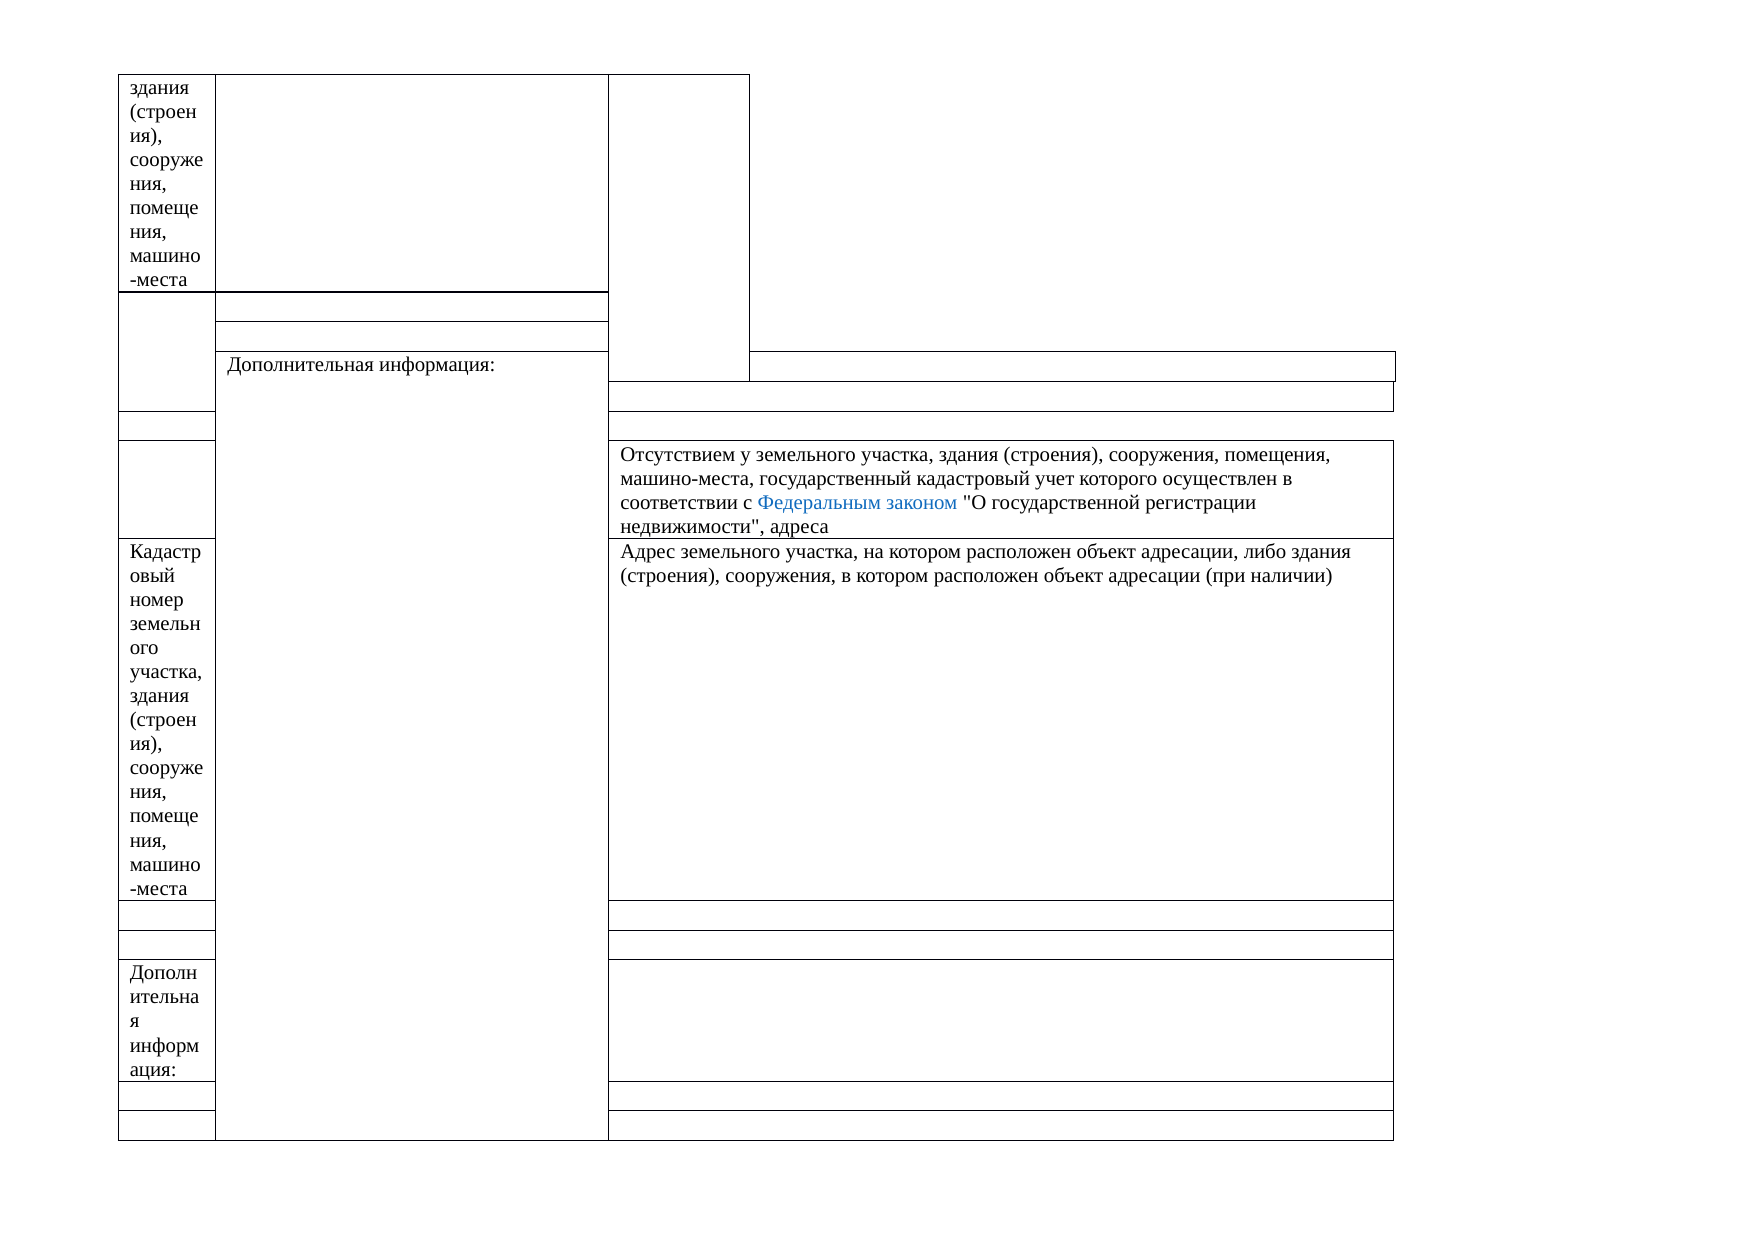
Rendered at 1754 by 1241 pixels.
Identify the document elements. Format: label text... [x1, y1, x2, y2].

table_cell [119, 931, 215, 959]
table_cell [609, 960, 1393, 1081]
table_cell Дополнительная информация: [216, 352, 608, 1140]
table_cell [1394, 930, 1716, 959]
table_cell [1394, 440, 1716, 538]
table_cell [119, 1082, 215, 1110]
table_cell [609, 931, 1393, 959]
table_cell [119, 293, 215, 411]
table_cell здания (строения), сооружения, помещения, машино-места [119, 75, 215, 291]
table_cell [1394, 1110, 1716, 1140]
table_cell [1394, 959, 1716, 1081]
table_cell Кадастровый номер земельного участка, здания (строения), сооружения, помещения, машино-места [119, 539, 215, 900]
table_cell [1396, 351, 1716, 381]
table_cell [119, 1111, 215, 1140]
table_cell [119, 441, 215, 538]
table_cell Адрес земельного участка, на котором расположен объект адресации, либо здания (строения), сооружения, в котором расположен объект адресации (при наличии) [609, 539, 1393, 900]
table_cell [119, 901, 215, 929]
table_cell [216, 75, 608, 291]
table_cell [750, 291, 1716, 321]
table_cell [609, 382, 1393, 411]
table_cell [1394, 900, 1716, 929]
table_cell [1394, 381, 1716, 411]
table_cell Дополнительная информация: [119, 960, 215, 1081]
table_cell [216, 293, 608, 321]
table_cell [1394, 538, 1716, 900]
table_cell [1394, 1081, 1716, 1110]
table_cell [216, 322, 608, 351]
table_cell [609, 1111, 1393, 1140]
table_cell [609, 1082, 1393, 1110]
table_cell Отсутствием у земельного участка, здания (строения), сооружения, помещения, машино-места, государственный кадастровый учет которого осуществлен в соответствии с Федеральным законом "О государственной регистрации недвижимости", адреса [609, 441, 1393, 538]
table_cell [750, 352, 1395, 381]
table_cell [609, 411, 1716, 440]
table_cell [119, 412, 215, 440]
table_cell [609, 901, 1393, 929]
table_cell [750, 74, 1716, 291]
table_cell [750, 321, 1716, 351]
